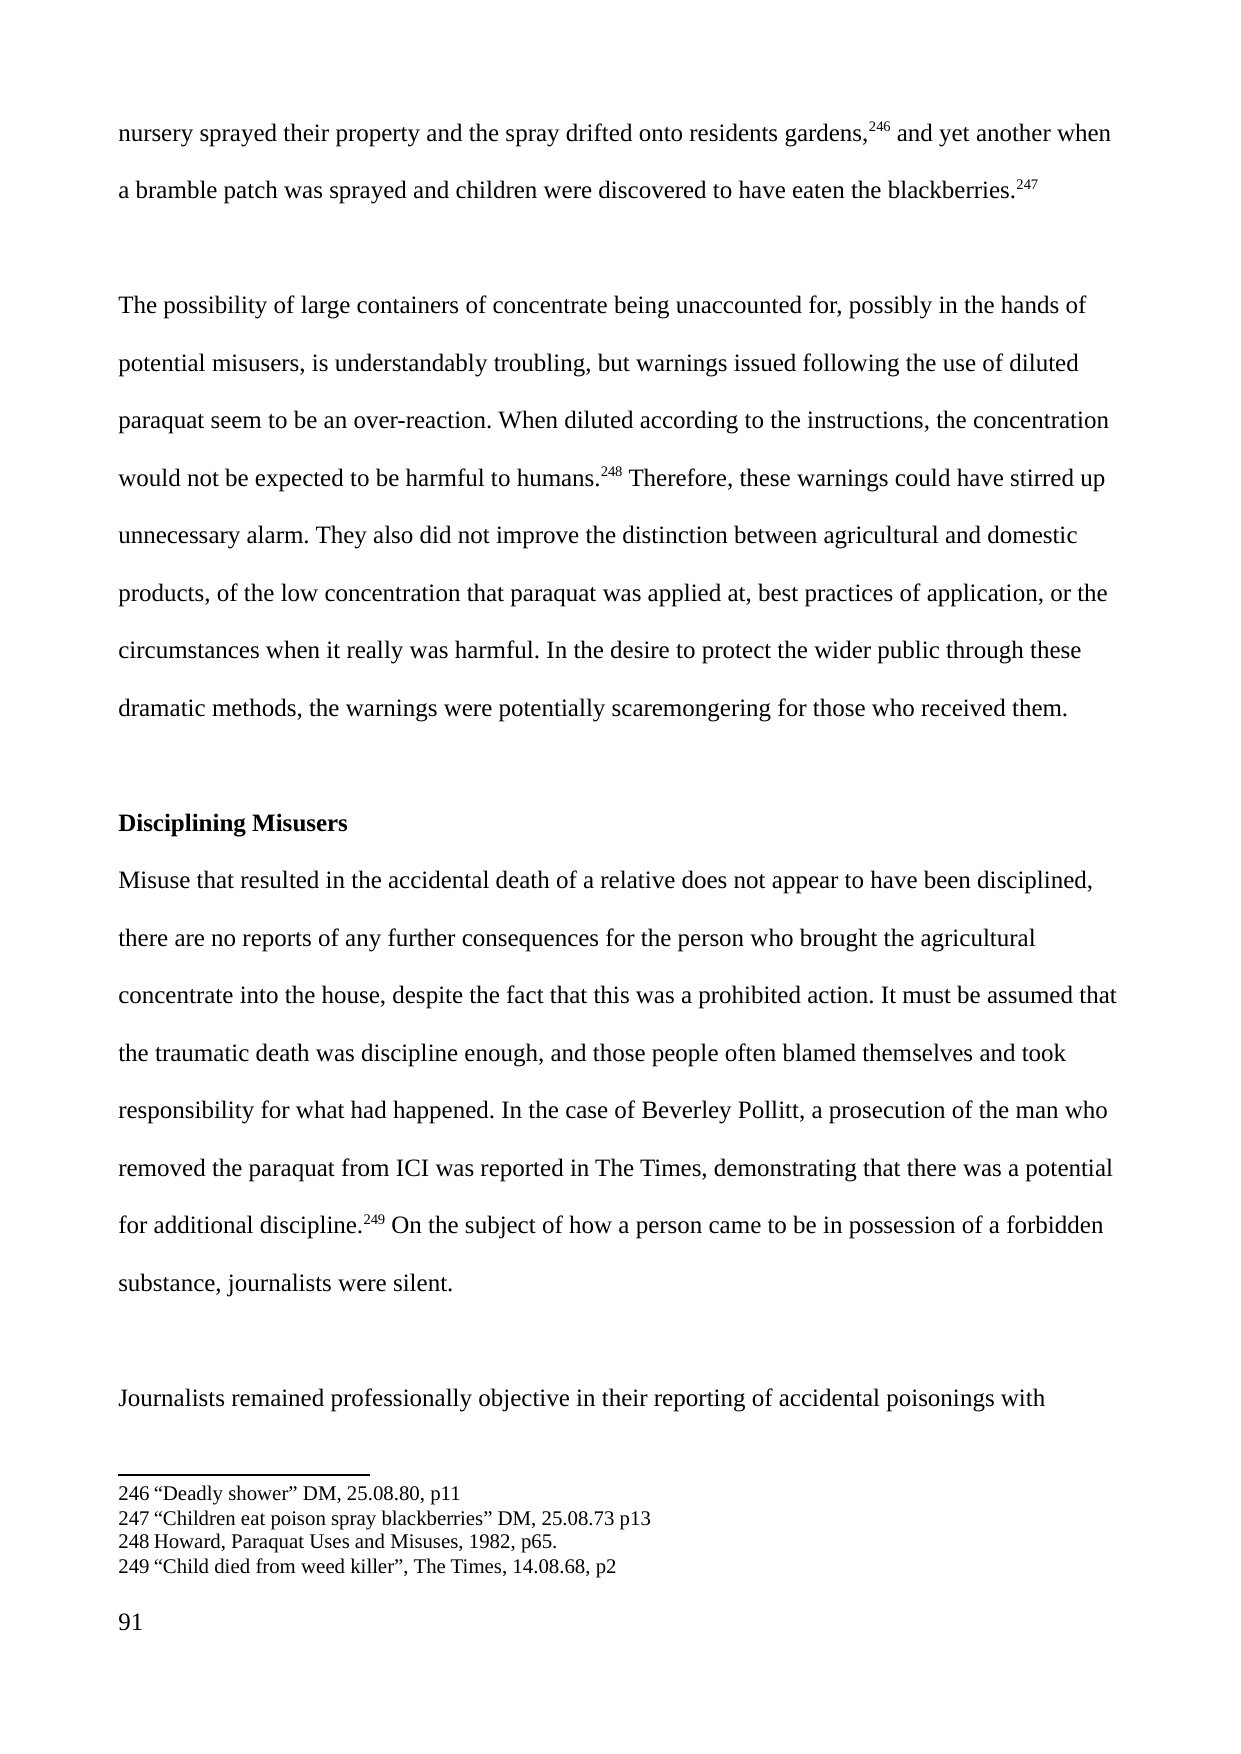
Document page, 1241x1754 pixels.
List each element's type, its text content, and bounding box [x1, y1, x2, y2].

text “Child died from weed killer”, The Times, 14.08.68, p2 [118, 1553, 1122, 1578]
text Disciplining Misusers [118, 808, 1122, 837]
text The possibility of large containers of concentrate being unaccounted for, possibly in the hands of potential misusers, is understandably troubling, but warnings issued following the use of diluted paraquat seem to be an over-reaction. When diluted according to the instructions, the concentration would not be expected to be harmful to humans. Therefore, these warnings could have stirred up unnecessary alarm. They also did not improve the distinction between agricultural and domestic products, of the low concentration that paraquat was applied at, best practices of application, or the circumstances when it really was harmful. In the desire to protect the wider public through these dramatic methods, the warnings were potentially scaremongering for those who received them. [118, 291, 1122, 722]
text “Children eat poison spray blackberries” DM, 25.08.73 p13 [118, 1505, 1122, 1529]
text Misuse that resulted in the accidental death of a relative does not appear to have been disciplined, there are no reports of any further consequences for the person who brought the agricultural concentrate into the house, despite the fact that this was a prohibited action. It must be assumed that the traumatic death was discipline enough, and those people often blamed themselves and took responsibility for what had happened. In the case of Beverley Pollitt, a prosecution of the man who removed the paraquat from ICI was reported in The Times, demonstrating that there was a potential for additional discipline. On the subject of how a person came to be in possession of a forbidden substance, journalists were silent. [118, 866, 1122, 1297]
text Journalists remained professionally objective in their reporting of accidental poisonings with [118, 1383, 1122, 1412]
text nursery sprayed their property and the spray drifted onto residents gardens, and yet another when a bramble patch was sprayed and children were discovered to have eaten the blackberries. [118, 118, 1122, 204]
text Howard, Paraquat Uses and Misuses, 1982, p65. [118, 1529, 1122, 1553]
text “Deadly shower” DM, 25.08.80, p11 [118, 1481, 1122, 1505]
